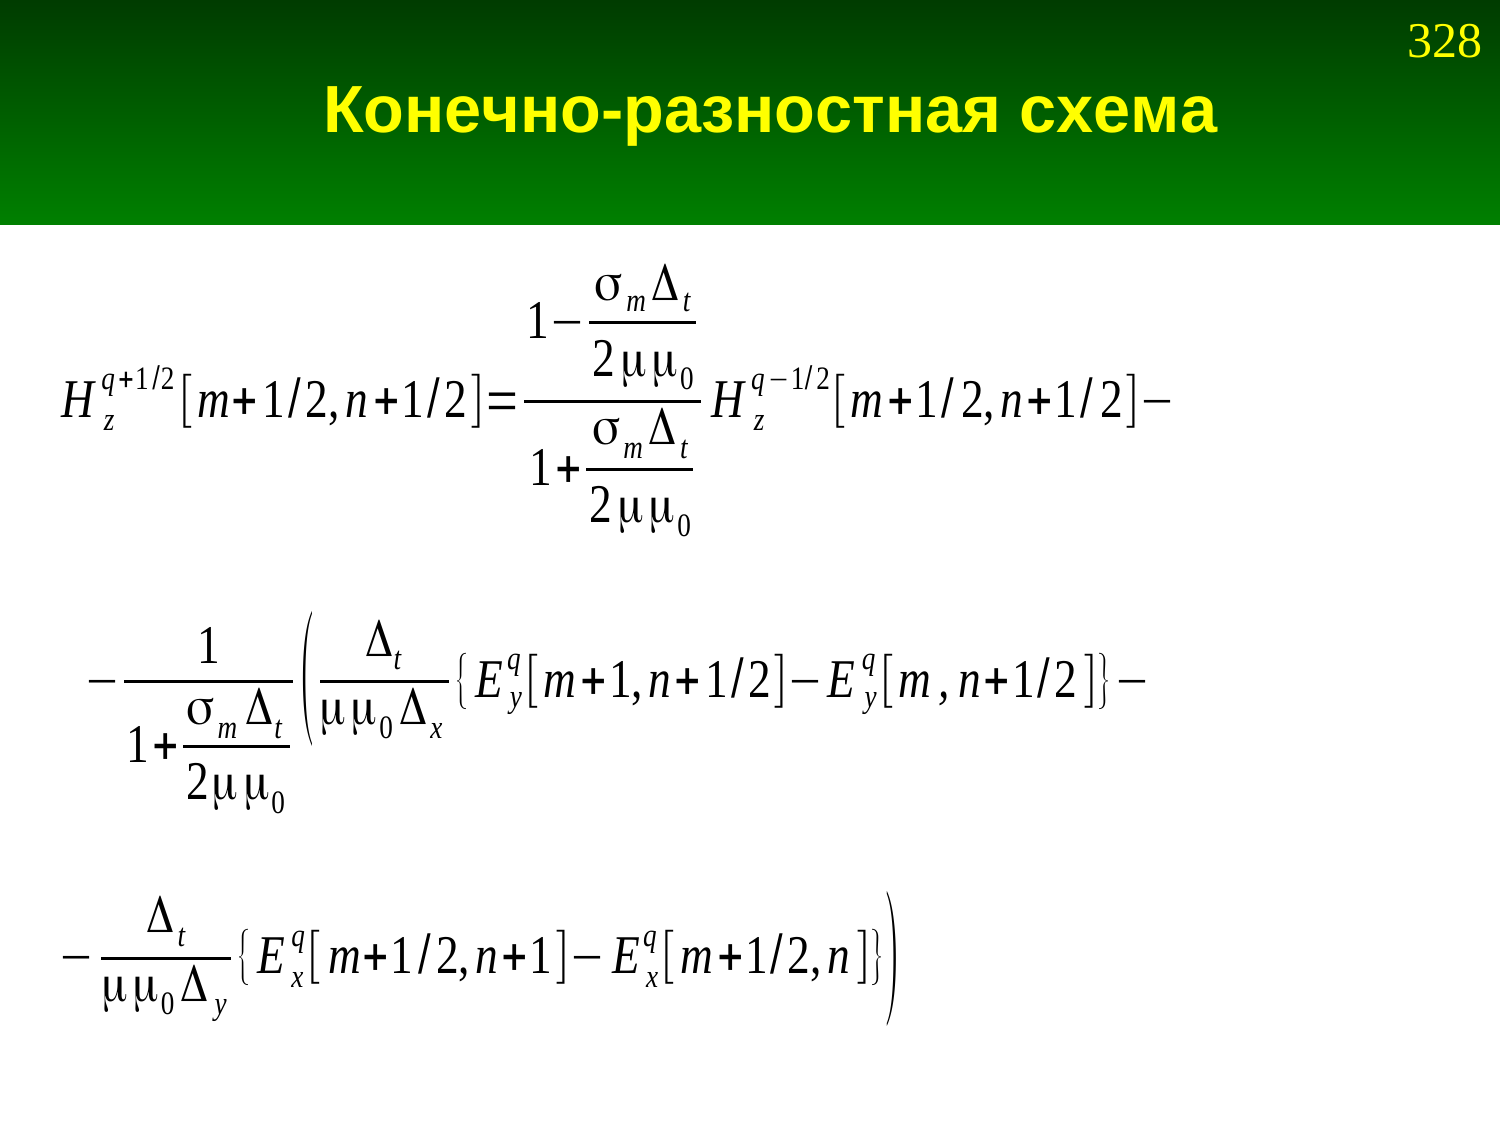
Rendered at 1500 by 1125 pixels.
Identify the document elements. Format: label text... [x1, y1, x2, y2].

chart [47, 259, 1187, 1030]
title Конечно-разностная схема [100, 7, 1441, 204]
